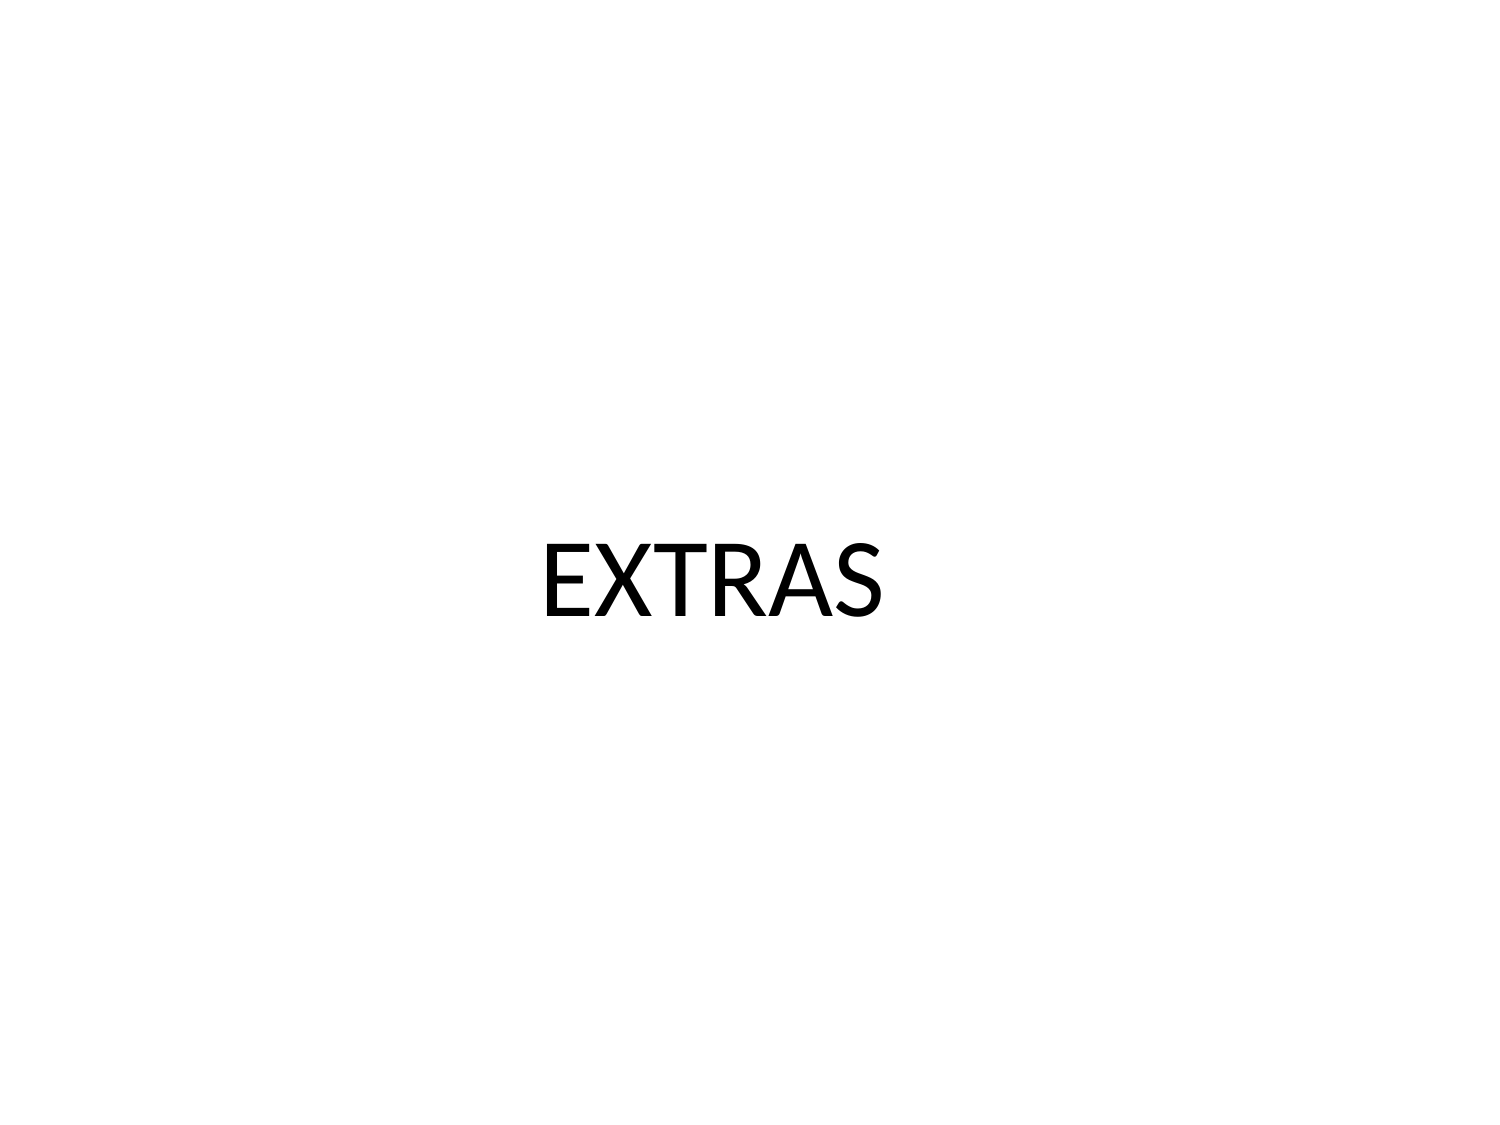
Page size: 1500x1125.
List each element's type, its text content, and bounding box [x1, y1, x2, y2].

list EXTRAS [75, 262, 1426, 1006]
